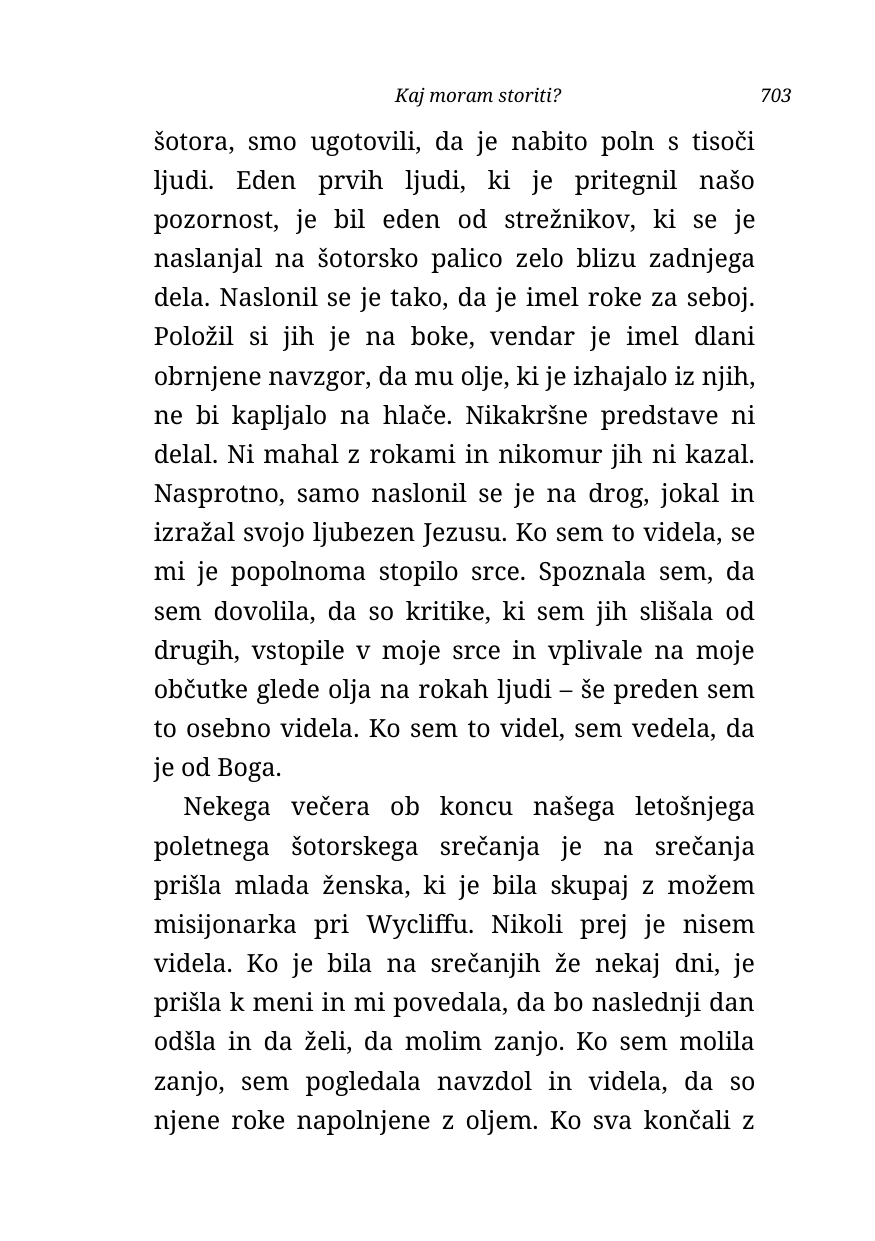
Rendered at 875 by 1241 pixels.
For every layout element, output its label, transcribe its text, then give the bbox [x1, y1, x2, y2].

text šotora, smo ugotovili, da je nabito poln s tisoči ljudi. Eden prvih ljudi, ki je pritegnil našo pozornost, je bil eden od strežnikov, ki se je naslanjal na šotorsko palico zelo blizu zadnjega dela. Naslonil se je tako, da je imel roke za seboj. Položil si jih je na boke, vendar je imel dlani obrnjene navzgor, da mu olje, ki je izhajalo iz njih, ne bi kapljalo na hlače. Nikakršne predstave ni delal. Ni mahal z rokami in nikomur jih ni kazal. Nasprotno, samo naslonil se je na drog, jokal in izražal svojo ljubezen Jezusu. Ko sem to videla, se mi je popolnoma stopilo srce. Spoznala sem, da sem dovolila, da so kritike, ki sem jih slišala od drugih, vstopile v moje srce in vplivale na moje občutke glede olja na rokah ljudi – še preden sem to osebno videla. Ko sem to videl, sem vedela, da je od Boga. [153, 123, 756, 784]
text Nekega večera ob koncu našega letošnjega poletnega šotorskega srečanja je na srečanja prišla mlada ženska, ki je bila skupaj z možem misijonarka pri Wycliffu. Nikoli prej je nisem videla. Ko je bila na srečanjih že nekaj dni, je prišla k meni in mi povedala, da bo naslednji dan odšla in da želi, da molim zanjo. Ko sem molila zanjo, sem pogledala navzdol in videla, da so njene roke napolnjene z oljem. Ko sva končali z [153, 789, 756, 1136]
